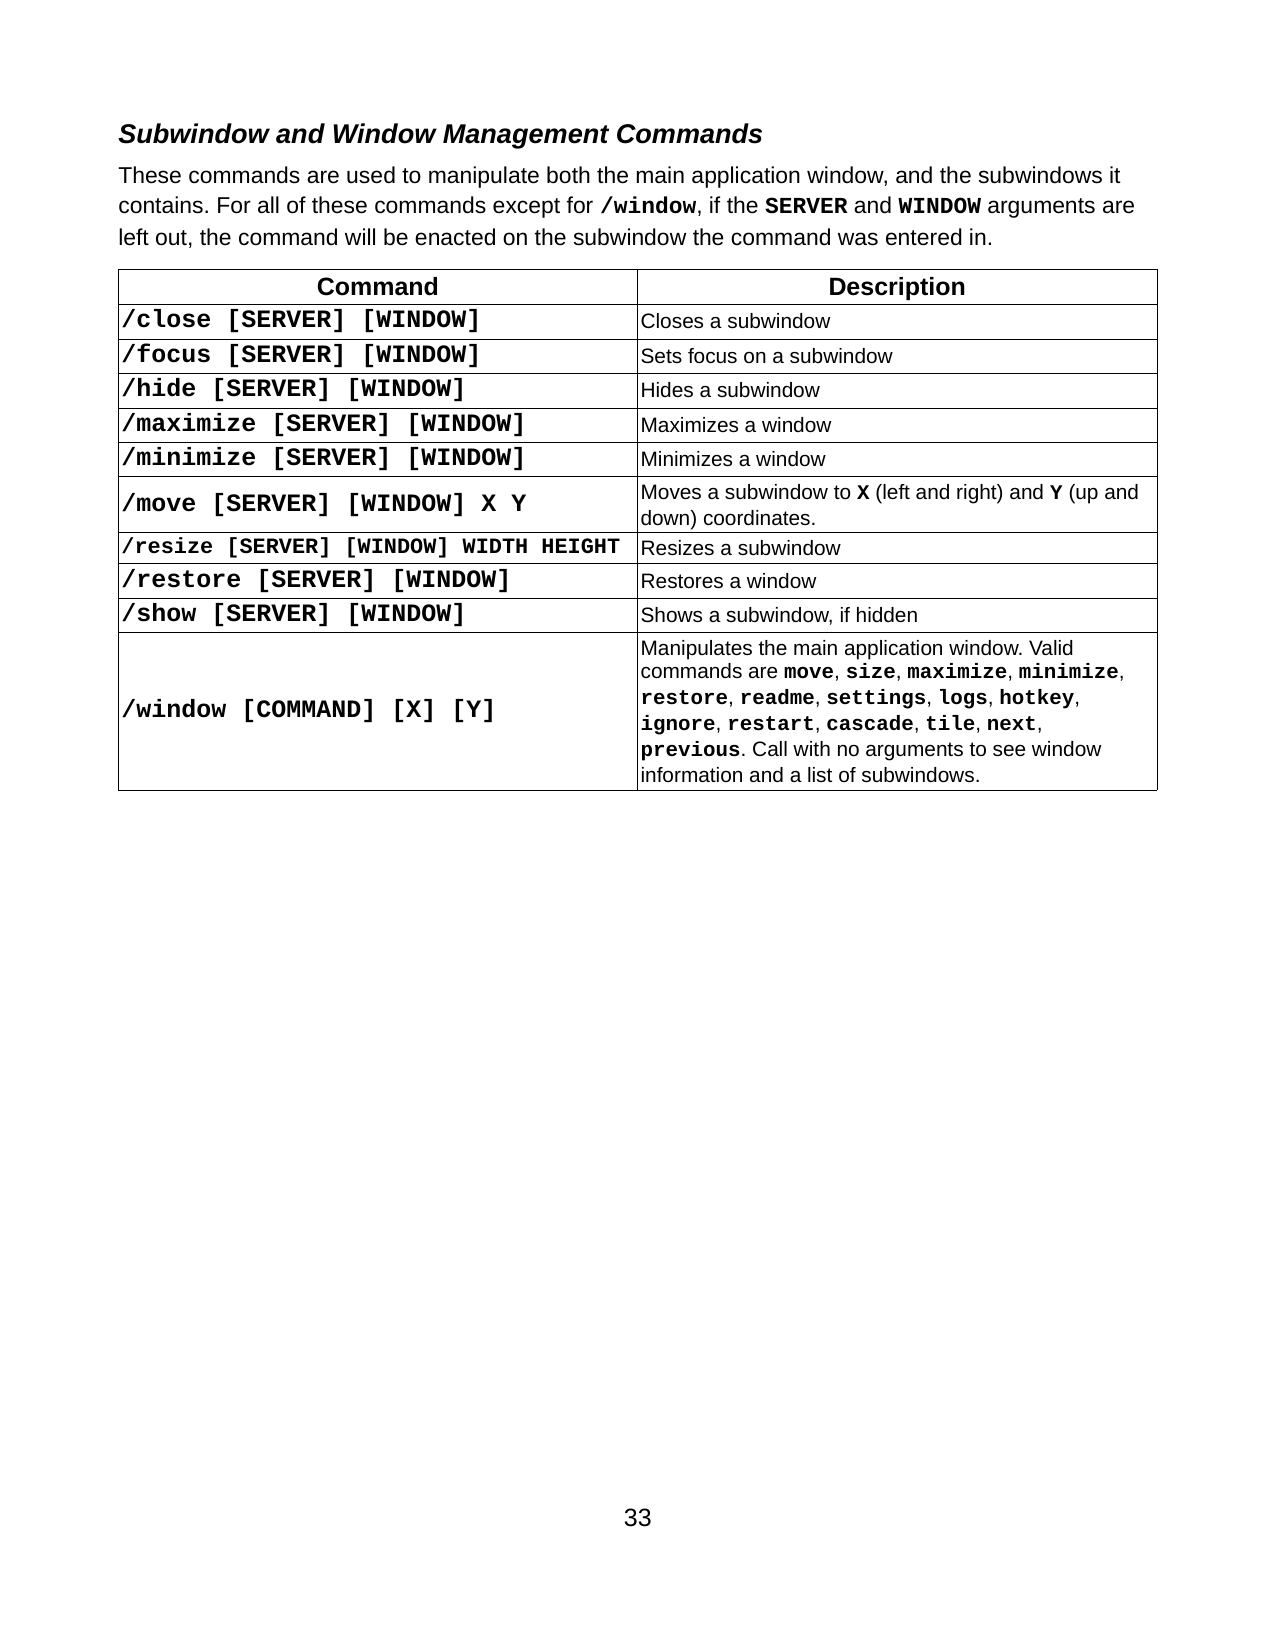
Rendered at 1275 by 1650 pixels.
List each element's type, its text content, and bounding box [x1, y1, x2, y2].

table_cell Moves a subwindow to X (left and right) and Y (up and down) coordinates. [638, 477, 1157, 532]
table_cell Manipulates the main application window. Valid commands are move, size, maximize, minimize, restore, readme, settings, logs, hotkey, ignore, restart, cascade, tile, next, previous. Call with no arguments to see window information and a list of subwindows. [638, 633, 1157, 789]
table_header Description [638, 270, 1157, 304]
table_cell Maximizes a window [638, 409, 1157, 442]
table_cell /minimize [SERVER] [WINDOW] [119, 443, 637, 476]
table_cell /hide [SERVER] [WINDOW] [119, 374, 637, 407]
table_cell Resizes a subwindow [638, 533, 1157, 563]
table_cell /maximize [SERVER] [WINDOW] [119, 409, 637, 442]
table_cell Restores a window [638, 564, 1157, 598]
table_header Command [119, 270, 637, 304]
table_cell Sets focus on a subwindow [638, 340, 1157, 373]
table_cell /show [SERVER] [WINDOW] [119, 599, 637, 632]
table_cell Minimizes a window [638, 443, 1157, 476]
subtitle Subwindow and Window Management Commands [118, 118, 1157, 149]
table_cell /resize [SERVER] [WINDOW] WIDTH HEIGHT [119, 533, 637, 563]
table_cell /focus [SERVER] [WINDOW] [119, 340, 637, 373]
table_cell /move [SERVER] [WINDOW] X Y [119, 477, 637, 532]
text These commands are used to manipulate both the main application window, and the subwindows it contains. For all of these commands except for /window, if the SERVER and WINDOW arguments are left out, the command will be enacted on the subwindow the command was entered in. [118, 162, 1157, 251]
table_cell Shows a subwindow, if hidden [638, 599, 1157, 632]
table_cell /close [SERVER] [WINDOW] [119, 305, 637, 338]
table_cell Hides a subwindow [638, 374, 1157, 407]
table_cell /restore [SERVER] [WINDOW] [119, 564, 637, 598]
table_cell Closes a subwindow [638, 305, 1157, 338]
table_cell /window [COMMAND] [X] [Y] [119, 633, 637, 789]
